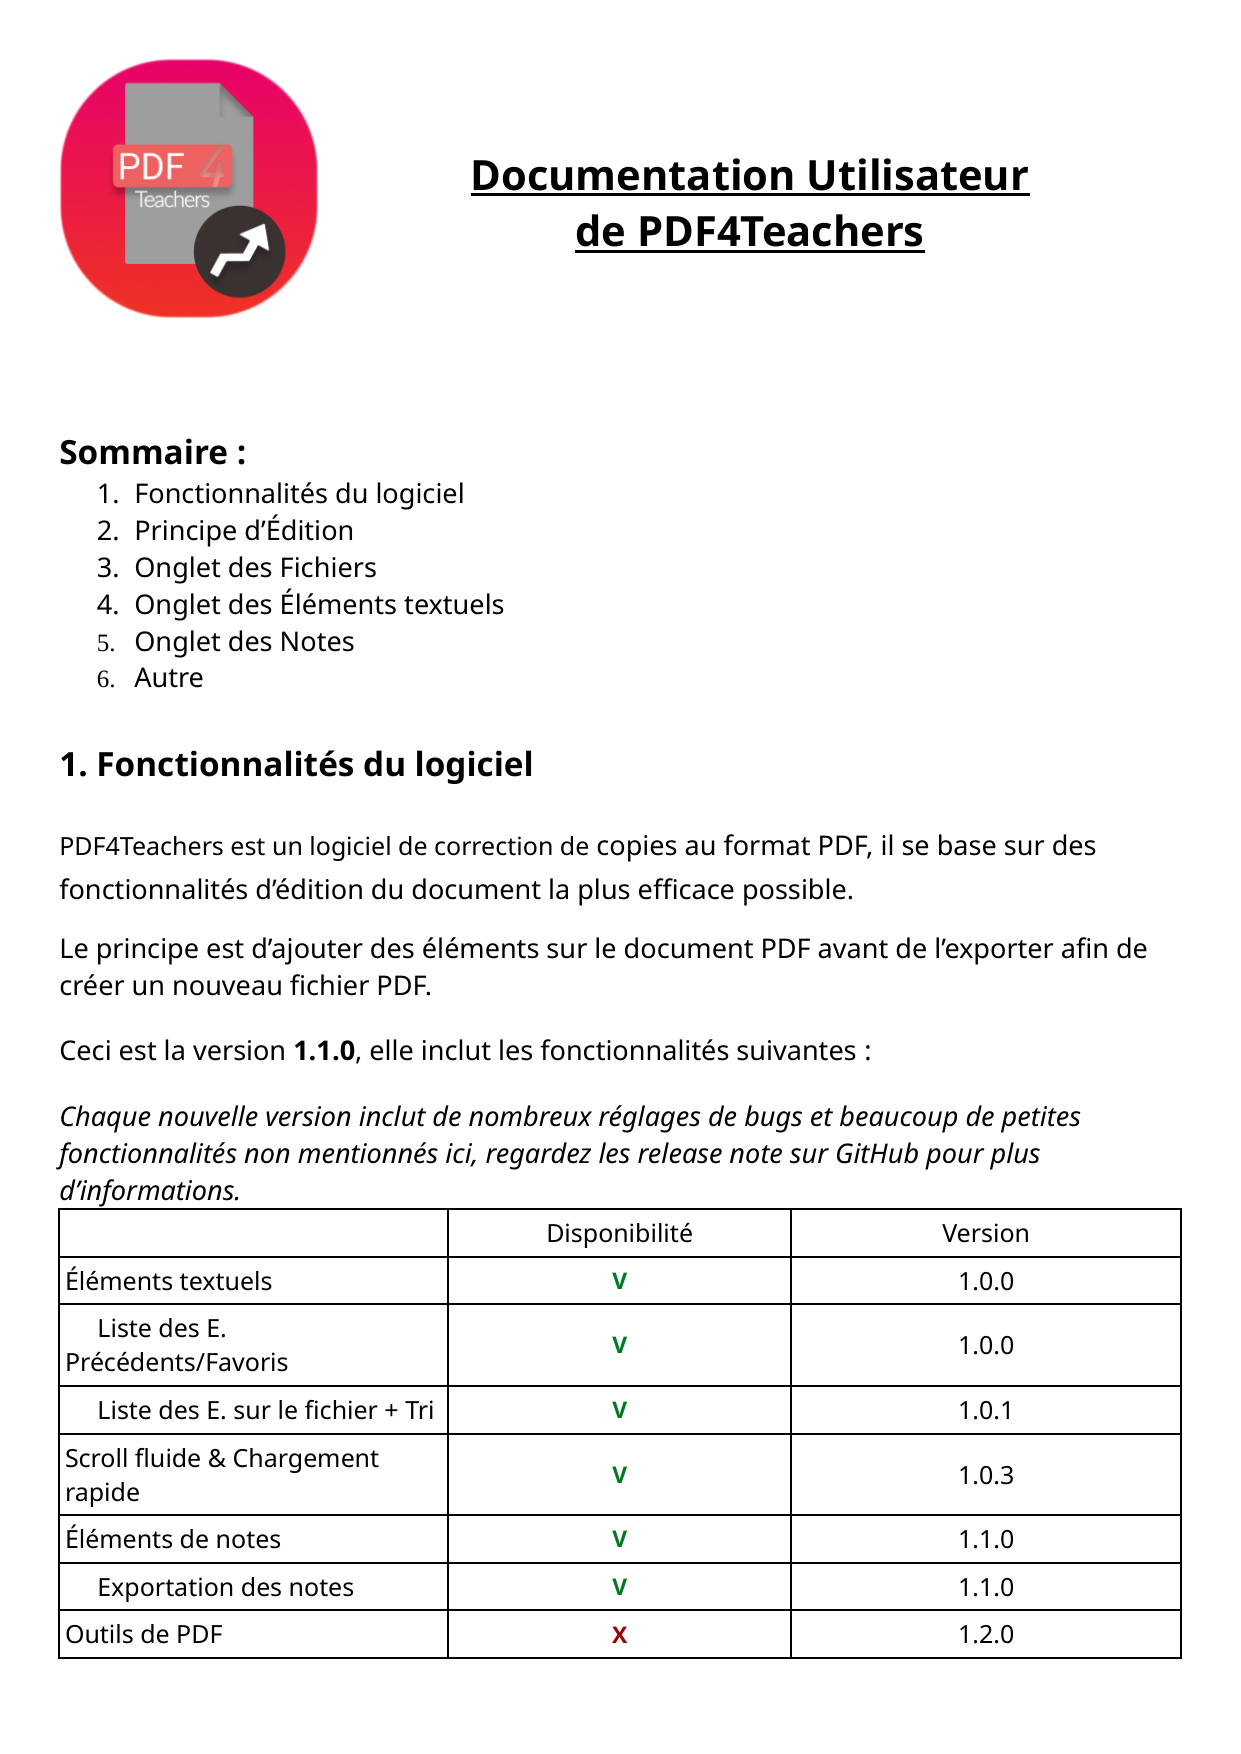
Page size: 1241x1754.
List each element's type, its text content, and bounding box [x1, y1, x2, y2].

table_cell V [449, 1564, 790, 1609]
table_cell Liste des E. Précédents/Favoris [60, 1305, 447, 1385]
table_cell 1.0.1 [792, 1387, 1180, 1432]
list Autre [97, 659, 1181, 696]
text PDF4Teachers est un logiciel de correction de copies au format PDF, il se base sur des fonctionnalités d’édition du document la plus efficace possible. [59, 826, 1181, 907]
table_cell V [449, 1258, 790, 1303]
table_cell Éléments textuels [60, 1258, 447, 1303]
table_cell 1.2.0 [792, 1611, 1180, 1657]
table_cell 1.0.0 [792, 1305, 1180, 1385]
list Principe d’Édition [97, 511, 1181, 548]
table_cell 1.1.0 [792, 1516, 1180, 1562]
list Onglet des Fichiers [97, 548, 1181, 585]
text Le principe est d’ajouter des éléments sur le document PDF avant de l’exporter afin de créer un nouveau fichier PDF. [59, 929, 1181, 1003]
table_cell Outils de PDF [60, 1611, 447, 1657]
text Sommaire : [59, 429, 1181, 474]
table_header Version [792, 1210, 1180, 1256]
table_cell V [449, 1435, 790, 1514]
table_cell 1.1.0 [792, 1564, 1180, 1609]
list Onglet des Notes [97, 622, 1181, 659]
table_cell Liste des E. sur le fichier + Tri [60, 1387, 447, 1432]
table_cell Exportation des notes [60, 1564, 447, 1609]
table_cell V [449, 1516, 790, 1562]
table_cell V [449, 1305, 790, 1385]
text 1. Fonctionnalités du logiciel [59, 741, 1181, 787]
table_cell X [449, 1611, 790, 1657]
text Ceci est la version 1.1.0, elle inclut les fonctionnalités suivantes : [59, 1032, 1181, 1069]
table_cell 1.0.3 [792, 1435, 1180, 1514]
table_header Disponibilité [449, 1210, 790, 1256]
table_header [60, 1210, 447, 1256]
table_cell Éléments de notes [60, 1516, 447, 1562]
list Fonctionnalités du logiciel [97, 474, 1181, 511]
table_cell 1.0.0 [792, 1258, 1180, 1303]
text Documentation Utilisateur [319, 145, 1181, 202]
list Onglet des Éléments textuels [97, 585, 1181, 622]
text de PDF4Teachers [319, 202, 1181, 259]
text Chaque nouvelle version inclut de nombreux réglages de bugs et beaucoup de petites fonctionnalités non mentionnés ici, regardez les release note sur GitHub pour plus d’informations. [59, 1097, 1181, 1208]
table_cell Scroll fluide & Chargement rapide [60, 1435, 447, 1514]
picture [59, 58, 319, 319]
table_cell V [449, 1387, 790, 1432]
